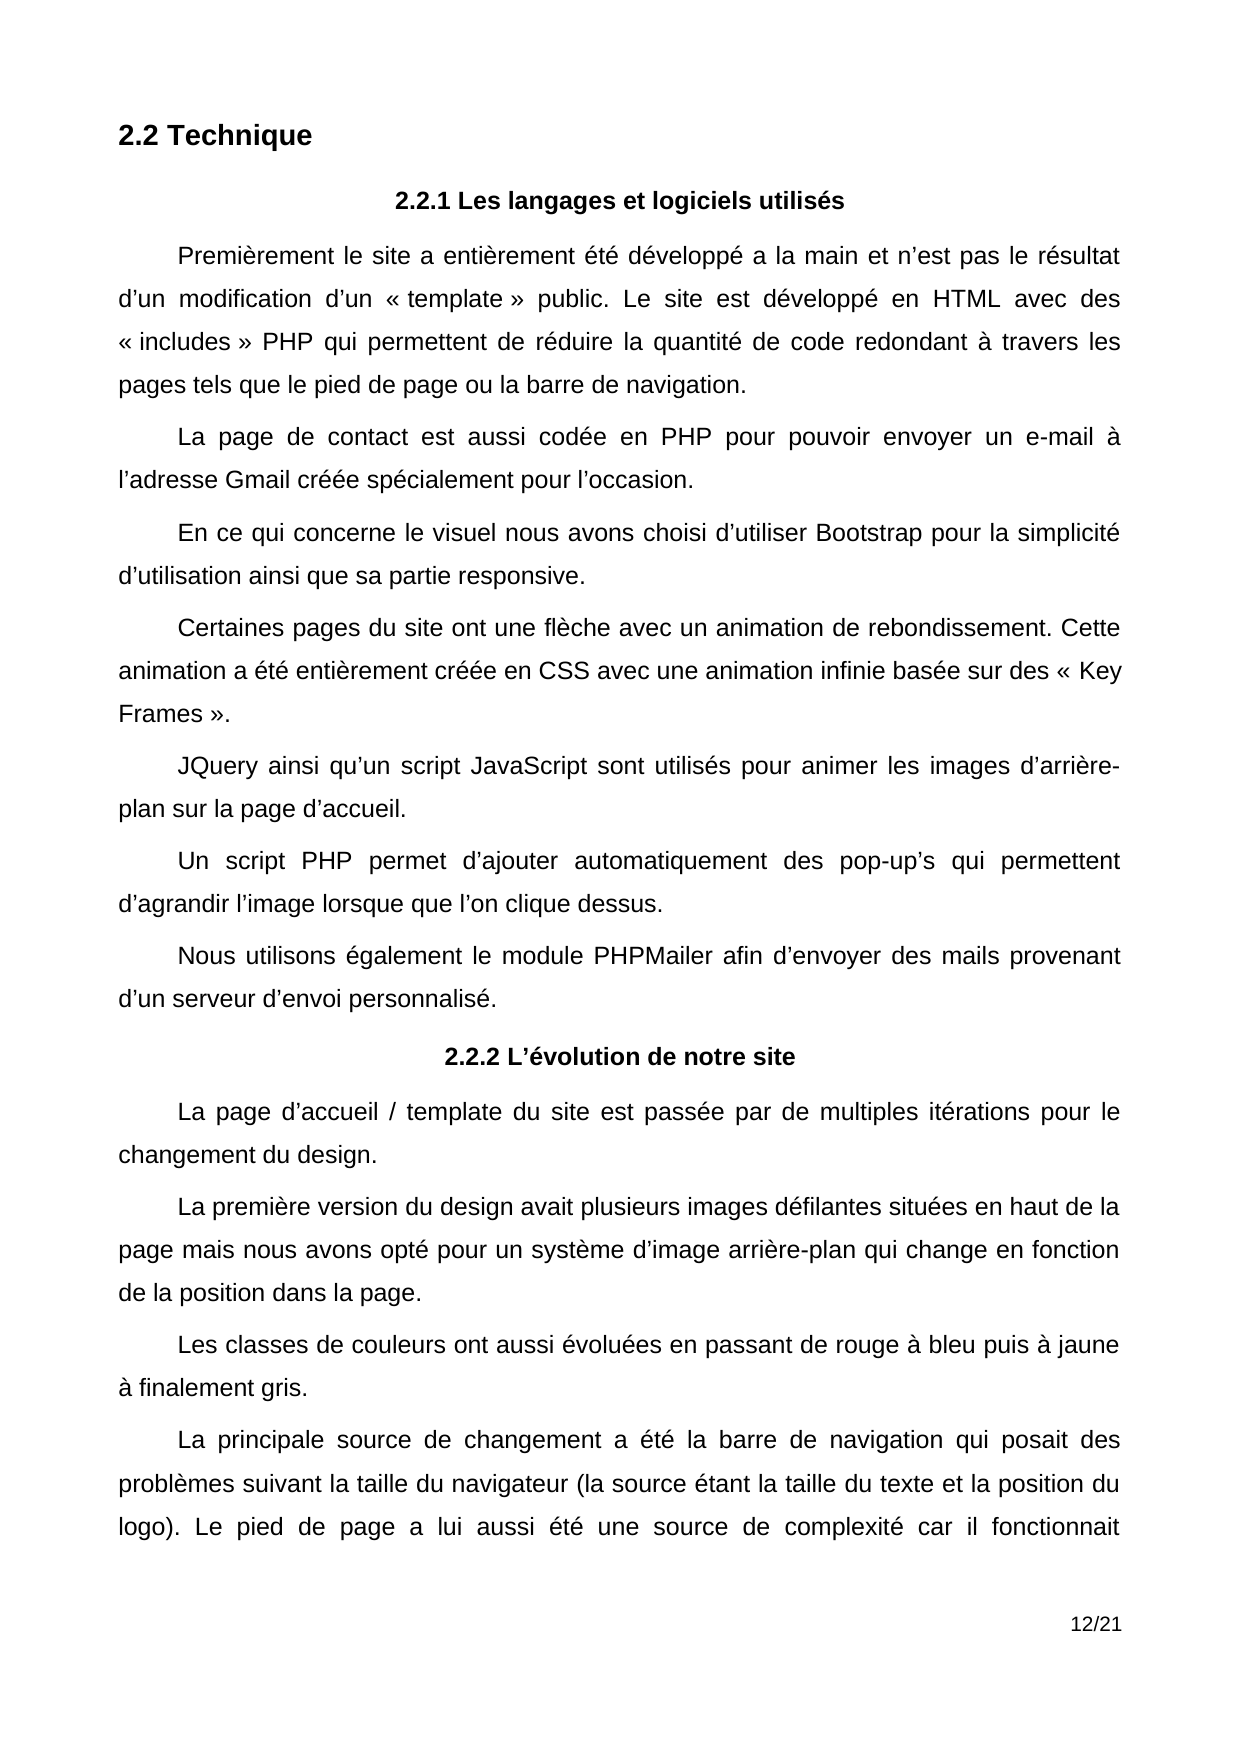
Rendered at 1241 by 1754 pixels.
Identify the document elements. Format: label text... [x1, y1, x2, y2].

subtitle Technique [118, 118, 1122, 152]
text Les classes de couleurs ont aussi évoluées en passant de rouge à bleu puis à jaune à finalement gris. [118, 1330, 1122, 1402]
text Un script PHP permet d’ajouter automatiquement des pop-up’s qui permettent d’agrandir l’image lorsque que l’on clique dessus. [118, 846, 1122, 918]
subtitle L’évolution de notre site [130, 1042, 1110, 1071]
text La page de contact est aussi codée en PHP pour pouvoir envoyer un e-mail à l’adresse Gmail créée spécialement pour l’occasion. [118, 422, 1122, 494]
text JQuery ainsi qu’un script JavaScript sont utilisés pour animer les images d’arrière-plan sur la page d’accueil. [118, 751, 1122, 823]
text En ce qui concerne le visuel nous avons choisi d’utiliser Bootstrap pour la simplicité d’utilisation ainsi que sa partie responsive. [118, 517, 1122, 589]
text La principale source de changement a été la barre de navigation qui posait des problèmes suivant la taille du navigateur (la source étant la taille du texte et la position du logo). Le pied de page a lui aussi été une source de complexité car il fonctionnait [118, 1425, 1122, 1540]
text La page d’accueil / template du site est passée par de multiples itérations pour le changement du design. [118, 1097, 1122, 1169]
subtitle Les langages et logiciels utilisés [130, 186, 1110, 215]
text La première version du design avait plusieurs images défilantes situées en haut de la page mais nous avons opté pour un système d’image arrière-plan qui change en fonction de la position dans la page. [118, 1192, 1122, 1307]
text Certaines pages du site ont une flèche avec un animation de rebondissement. Cette animation a été entièrement créée en CSS avec une animation infinie basée sur des « Key Frames ». [118, 613, 1122, 728]
text Premièrement le site a entièrement été développé a la main et n’est pas le résultat d’un modification d’un « template » public. Le site est développé en HTML avec des « includes » PHP qui permettent de réduire la quantité de code redondant à travers les pages tels que le pied de page ou la barre de navigation. [118, 241, 1122, 399]
text Nous utilisons également le module PHPMailer afin d’envoyer des mails provenant d’un serveur d’envoi personnalisé. [118, 941, 1122, 1013]
